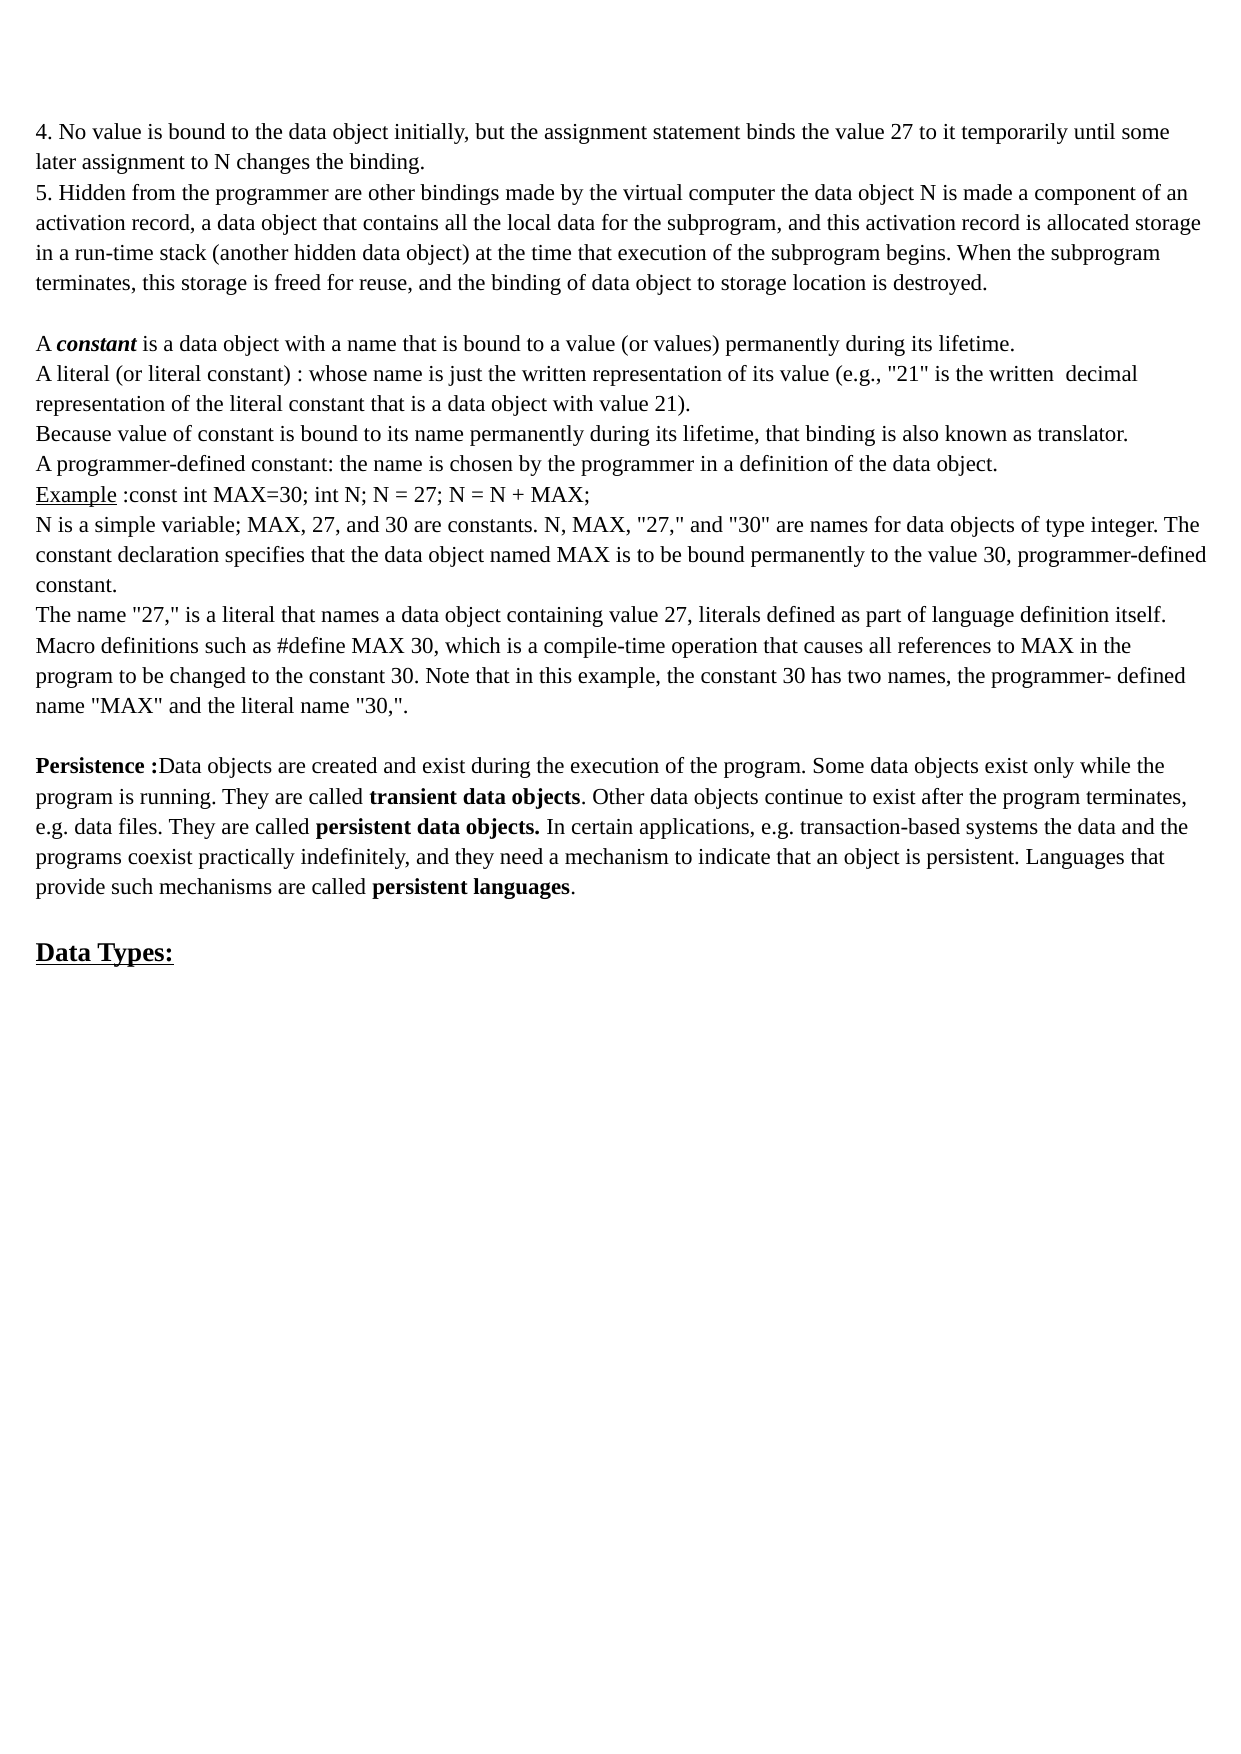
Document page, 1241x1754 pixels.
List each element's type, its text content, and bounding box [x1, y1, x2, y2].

text A constant is a data object with a name that is bound to a value (or values) permanently during its lifetime. [35, 329, 1210, 356]
text Because value of constant is bound to its name permanently during its lifetime, that binding is also known as translator. [35, 420, 1210, 447]
text A literal (or literal constant) : whose name is just the written representation of its value (e.g., "21" is the written decimal representation of the literal constant that is a data object with value 21). [35, 360, 1210, 416]
text A programmer-defined constant: the name is chosen by the programmer in a definition of the data object. [35, 450, 1210, 477]
text Persistence :Data objects are created and exist during the execution of the program. Some data objects exist only while the program is running. They are called transient data objects. Other data objects continue to exist after the program terminates, e.g. data files. They are called persistent data objects. In certain applications, e.g. transaction-based systems the data and the programs coexist practically indefinitely, and they need a mechanism to indicate that an object is persistent. Languages that provide such mechanisms are called persistent languages. [35, 752, 1210, 900]
text N is a simple variable; MAX, 27, and 30 are constants. N, MAX, "27," and "30" are names for data objects of type integer. The constant declaration specifies that the data object named MAX is to be bound permanently to the value 30, programmer-defined constant. [35, 511, 1210, 598]
text Data Types: [35, 937, 1210, 968]
text The name "27," is a literal that names a data object containing value 27, literals defined as part of language definition itself. Macro definitions such as #define MAX 30, which is a compile-time operation that causes all references to MAX in the program to be changed to the constant 30. Note that in this example, the constant 30 has two names, the programmer- defined name "MAX" and the literal name "30,". [35, 601, 1210, 718]
text 4. No value is bound to the data object initially, but the assignment statement binds the value 27 to it temporarily until some later assignment to N changes the binding. [35, 118, 1210, 175]
text 5. Hidden from the programmer are other bindings made by the virtual computer the data object N is made a component of an activation record, a data object that contains all the local data for the subprogram, and this activation record is allocated storage in a run-time stack (another hidden data object) at the time that execution of the subprogram begins. When the subprogram [35, 178, 1210, 265]
text Example :const int MAX=30; int N; N = 27; N = N + MAX; [35, 481, 1210, 507]
text terminates, this storage is freed for reuse, and the binding of data object to storage location is destroyed. [35, 269, 1210, 296]
